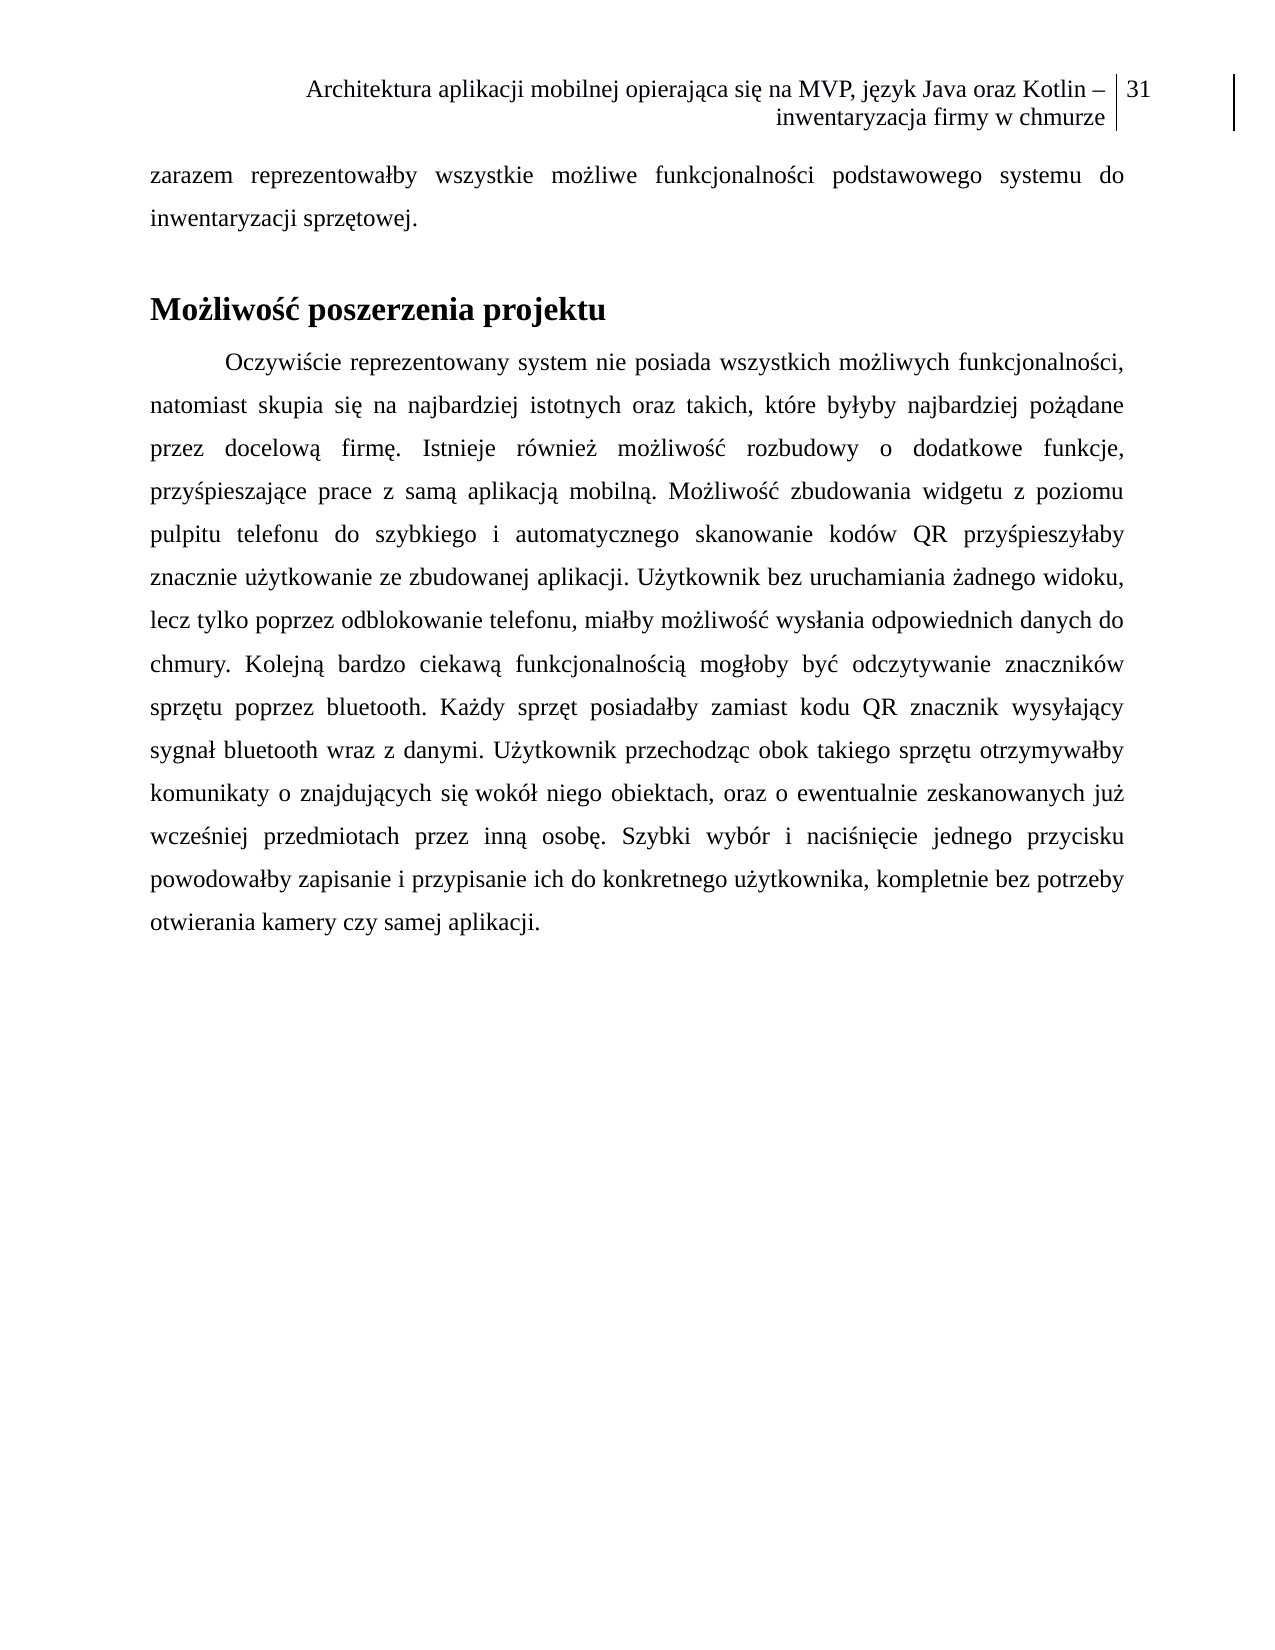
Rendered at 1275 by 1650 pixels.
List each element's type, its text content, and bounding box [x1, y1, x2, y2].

text Oczywiście reprezentowany system nie posiada wszystkich możliwych funkcjonalności, natomiast skupia się na najbardziej istotnych oraz takich, które byłyby najbardziej pożądane przez docelową firmę. Istnieje również możliwość rozbudowy o dodatkowe funkcje, przyśpieszające prace z samą aplikacją mobilną. Możliwość zbudowania widgetu z poziomu pulpitu telefonu do szybkiego i automatycznego skanowanie kodów QR przyśpieszyłaby znacznie użytkowanie ze zbudowanej aplikacji. Użytkownik bez uruchamiania żadnego widoku, lecz tylko poprzez odblokowanie telefonu, miałby możliwość wysłania odpowiednich danych do chmury. Kolejną bardzo ciekawą funkcjonalnością mogłoby być odczytywanie znaczników sprzętu poprzez bluetooth. Każdy sprzęt posiadałby zamiast kodu QR znacznik wysyłający sygnał bluetooth wraz z danymi. Użytkownik przechodząc obok takiego sprzętu otrzymywałby komunikaty o znajdujących się wokół niego obiektach, oraz o ewentualnie zeskanowanych już wcześniej przedmiotach przez inną osobę. Szybki wybór i naciśnięcie jednego przycisku powodowałby zapisanie i przypisanie ich do konkretnego użytkownika, kompletnie bez potrzeby otwierania kamery czy samej aplikacji. [150, 347, 1125, 936]
text zarazem reprezentowałby wszystkie możliwe funkcjonalności podstawowego systemu do inwentaryzacji sprzętowej. [150, 160, 1125, 232]
text Możliwość poszerzenia projektu [150, 289, 1125, 328]
